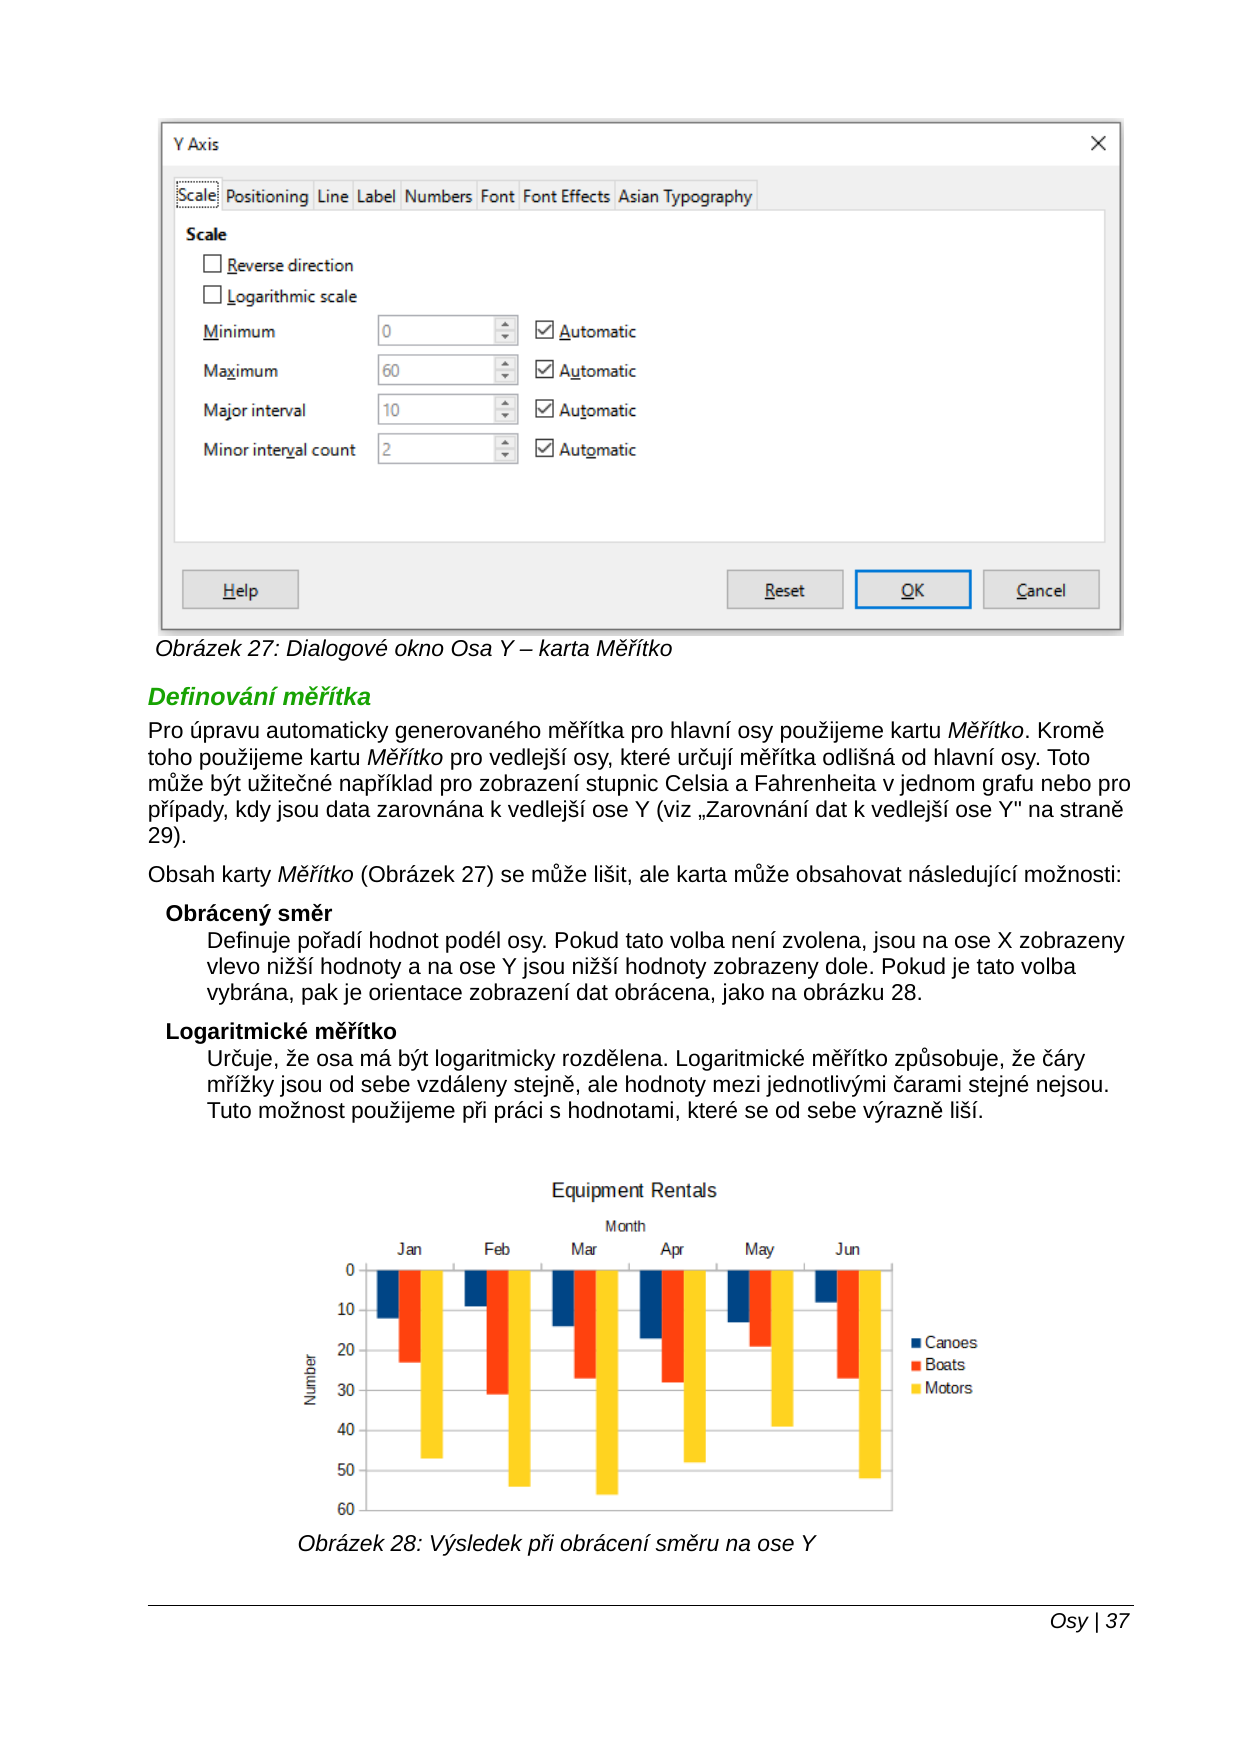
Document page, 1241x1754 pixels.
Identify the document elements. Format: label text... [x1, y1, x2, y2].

text Definuje pořadí hodnot podél osy. Pokud tato volba není zvolena, jsou na ose X zobrazeny vlevo nižší hodnoty a na ose Y jsou nižší hodnoty zobrazeny dole. Pokud je tato volba vybrána, pak je orientace zobrazení dat obrácena, jako na obrázku 28. [207, 927, 1134, 1006]
text Obrázek 27: Dialogové okno Osa Y – karta Měřítko [155, 633, 1127, 662]
subtitle Definování měřítka [148, 682, 1134, 711]
text Obrácený směr [165, 900, 1134, 927]
picture [297, 1174, 985, 1531]
text Určuje, že osa má být logaritmicky rozdělena. Logaritmické měřítko způsobuje, že čáry mřížky jsou od sebe vzdáleny stejně, ale hodnoty mezi jednotlivými čarami stejné nejsou. Tuto možnost použijeme při práci s hodnotami, které se od sebe výrazně liší. [207, 1044, 1134, 1123]
text Obrázek 28: Výsledek při obrácení směru na ose Y [297, 1531, 984, 1556]
picture [157, 118, 1124, 636]
text Pro úpravu automaticky generovaného měřítka pro hlavní osy použijeme kartu Měřítko. Kromě toho použijeme kartu Měřítko pro vedlejší osy, které určují měřítka odlišná od hlavní osy. Toto může být užitečné například pro zobrazení stupnic Celsia a Fahrenheita v jednom grafu nebo pro případy, kdy jsou data zarovnána k vedlejší ose Y (viz „Zarovnání dat k vedlejší ose Y" na straně 27). [148, 717, 1134, 849]
text Logaritmické měřítko [165, 1018, 1134, 1044]
text Obsah karty Měřítko (Obrázek 27) se může lišit, ale karta může obsahovat následující možnosti: [148, 861, 1134, 888]
